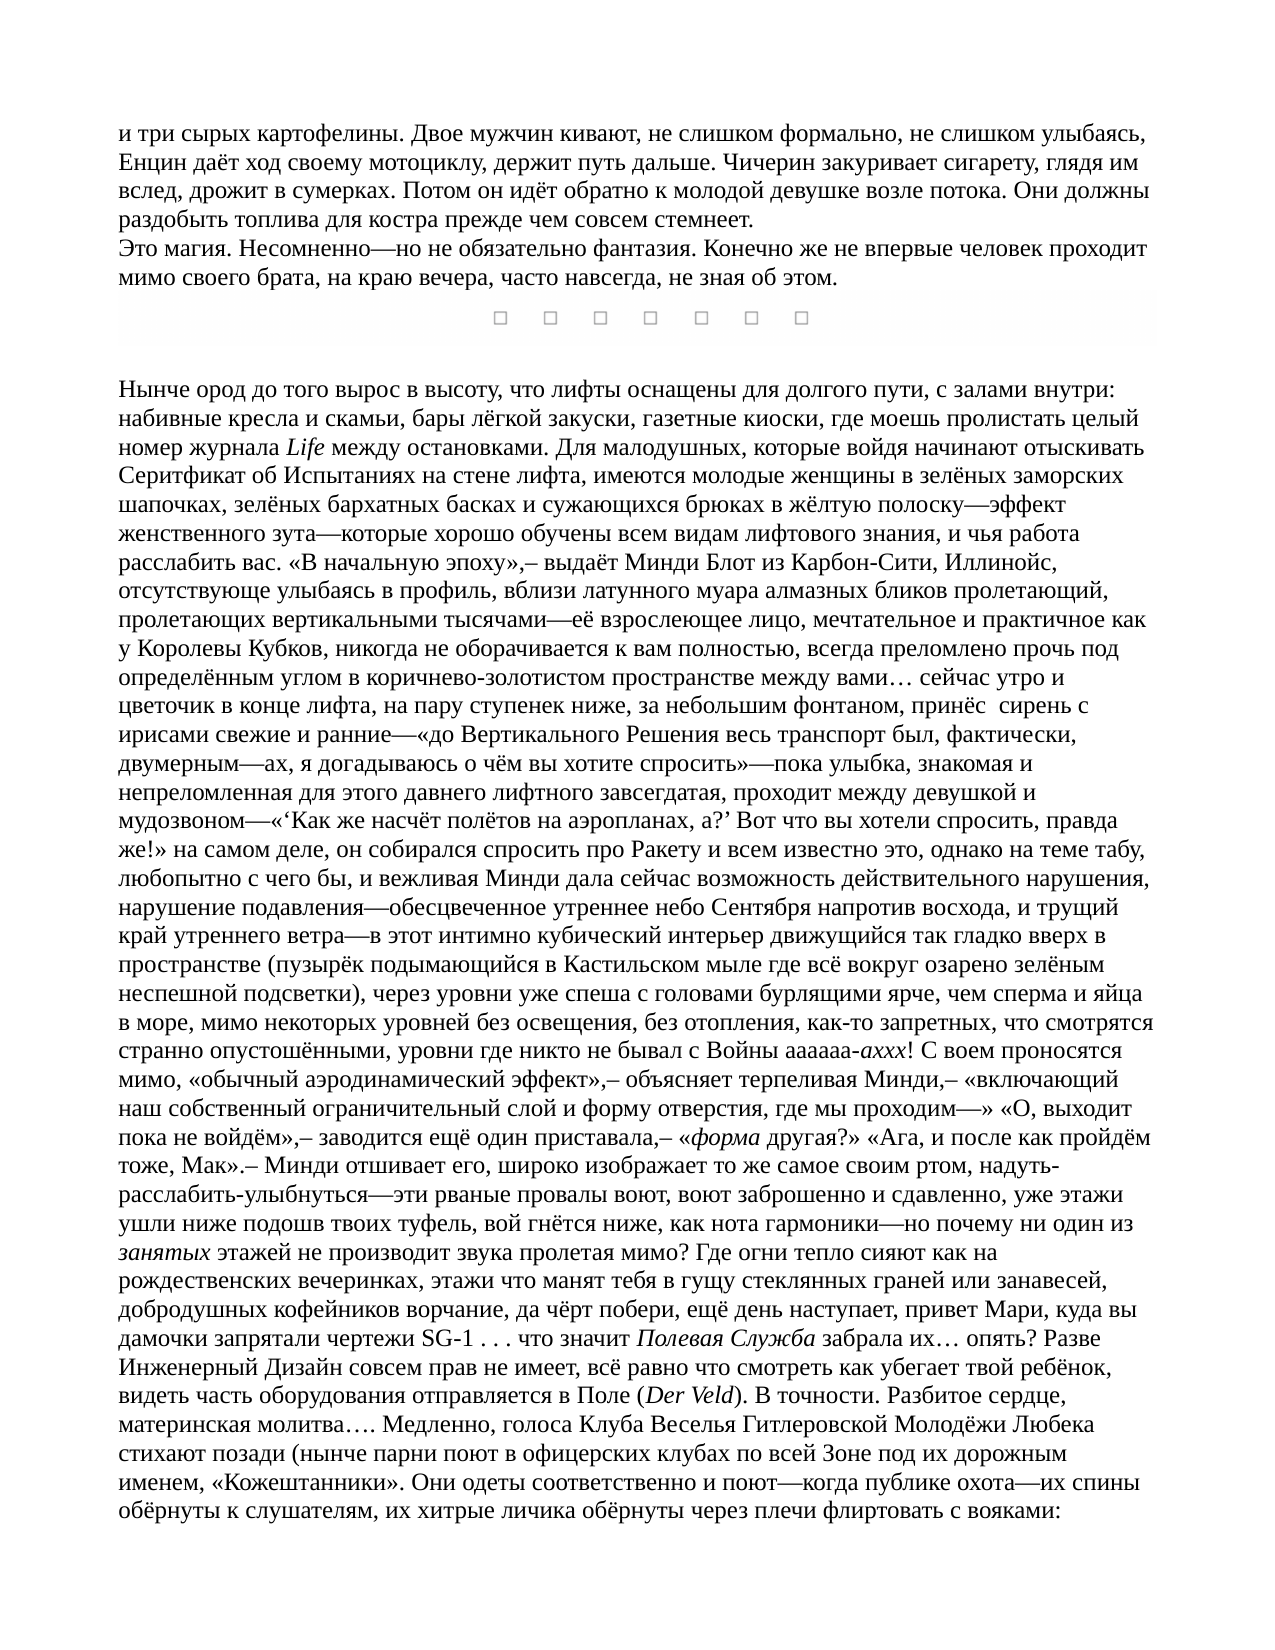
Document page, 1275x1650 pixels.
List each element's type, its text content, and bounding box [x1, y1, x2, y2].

text Это магия. Несомненно—но не обязательно фантазия. Конечно же не впервые человек проходит мимо своего брата, на краю вечера, часто навсегда, не зная об этом. [118, 233, 1157, 290]
picture [118, 290, 1157, 346]
text и три сырых картофелины. Двое мужчин кивают, не слишком формально, не слишком улыбаясь, Енцин даёт ход своему мотоциклу, держит путь дальше. Чичерин закуривает сигарету, глядя им вслед, дрожит в сумерках. Потом он идёт обратно к молодой девушке возле потока. Они должны раздобыть топлива для костра прежде чем совсем стемнеет. [118, 118, 1157, 233]
text Нынче ород до того вырос в высоту, что лифты оснащены для долгого пути, с залами внутри: набивные кресла и скамьи, бары лёгкой закуски, газетные киоски, где моешь пролистать целый номер журнала Life между остановками. Для малодушных, которые войдя начинают отыскивать Серитфикат об Испытаниях на стене лифта, имеются молодые женщины в зелёных заморских шапочках, зелёных бархатных басках и сужающихся брюках в жёлтую полоску—эффект женственного зута—которые хорошо обучены всем видам лифтового знания, и чья работа расслабить вас. «В начальную эпоху»,– выдаёт Минди Блот из Карбон-Сити, Иллинойс, отсутствующе улыбаясь в профиль, вблизи латунного муара алмазных бликов пролетающий, пролетающих вертикальными тысячами—её взрослеющее лицо, мечтательное и практичное как у Королевы Кубков, никогда не оборачивается к вам полностью, всегда преломлено прочь под определённым углом в коричнево-золотистом пространстве между вами… сейчас утро и цветочик в конце лифта, на пару ступенек ниже, за небольшим фонтаном, принёс сирень с ирисами свежие и ранние—«до Вертикального Решения весь транспорт был, фактически, двумерным—ах, я догадываюсь о чём вы хотите спросить»—пока улыбка, знакомая и непреломленная для этого давнего лифтного завсегдатая, проходит между девушкой и мудозвоном—«‘Как же насчёт полётов на аэропланах, а?’ Вот что вы хотели спросить, правда же!» на самом деле, он собирался спросить про Ракету и всем известно это, однако на теме табу, любопытно с чего бы, и вежливая Минди дала сейчас возможность действительного нарушения, нарушение подавления—обесцвеченное утреннее небо Сентября напротив восхода, и трущий край утреннего ветра—в этот интимно кубический интерьер движущийся так гладко вверх в пространстве (пузырёк подымающийся в Кастильском мыле где всё вокруг озарено зелёным неспешной подсветки), через уровни уже спеша с головами бурлящими ярче, чем сперма и яйца в море, мимо некоторых уровней без освещения, без отопления, как-то запретных, что смотрятся странно опустошёнными, уровни где никто не бывал с Войны аааааа-аххх! С воем проносятся мимо, «обычный аэродинамический эффект»,– объясняет терпеливая Минди,– «включающий наш собственный ограничительный слой и форму отверстия, где мы проходим—» «О, выходит пока не войдём»,– заводится ещё один приставала,– «форма другая?» «Ага, и после как пройдём тоже, Мак».– Минди отшивает его, широко изображает то же самое своим ртом, надуть-расслабить-улыбнуться—эти рваные провалы воют, воют заброшенно и сдавленно, уже этажи ушли ниже подошв твоих туфель, вой гнётся ниже, как нота гармоники—но почему ни один из занятых этажей не производит звука пролетая мимо? Где огни тепло сияют как на рождественских вечеринках, этажи что манят тебя в гущу стеклянных граней или занавесей, добродушных кофейников ворчание, да чёрт побери, ещё день наступает, привет Мари, куда вы дамочки запрятали чертежи SG-1 . . . что значит Полевая Служба забрала их… опять? Разве Инженерный Дизайн совсем прав не имеет, всё равно что смотреть как убегает твой ребёнок, видеть часть оборудования отправляется в Поле (Der Veld). В точности. Разбитое сердце, материнская молитва…. Медленно, голоса Клуба Веселья Гитлеровской Молодёжи Любека стихают позади (нынче парни поют в офицерских клубах по всей Зоне под их дорожным именем, «Кожештанники». Они одеты соответственно и поют—когда публике охота—их спины обёрнуты к слушателям, их хитрые личика обёрнуты через плечи флиртовать с вояками: [118, 374, 1157, 1524]
